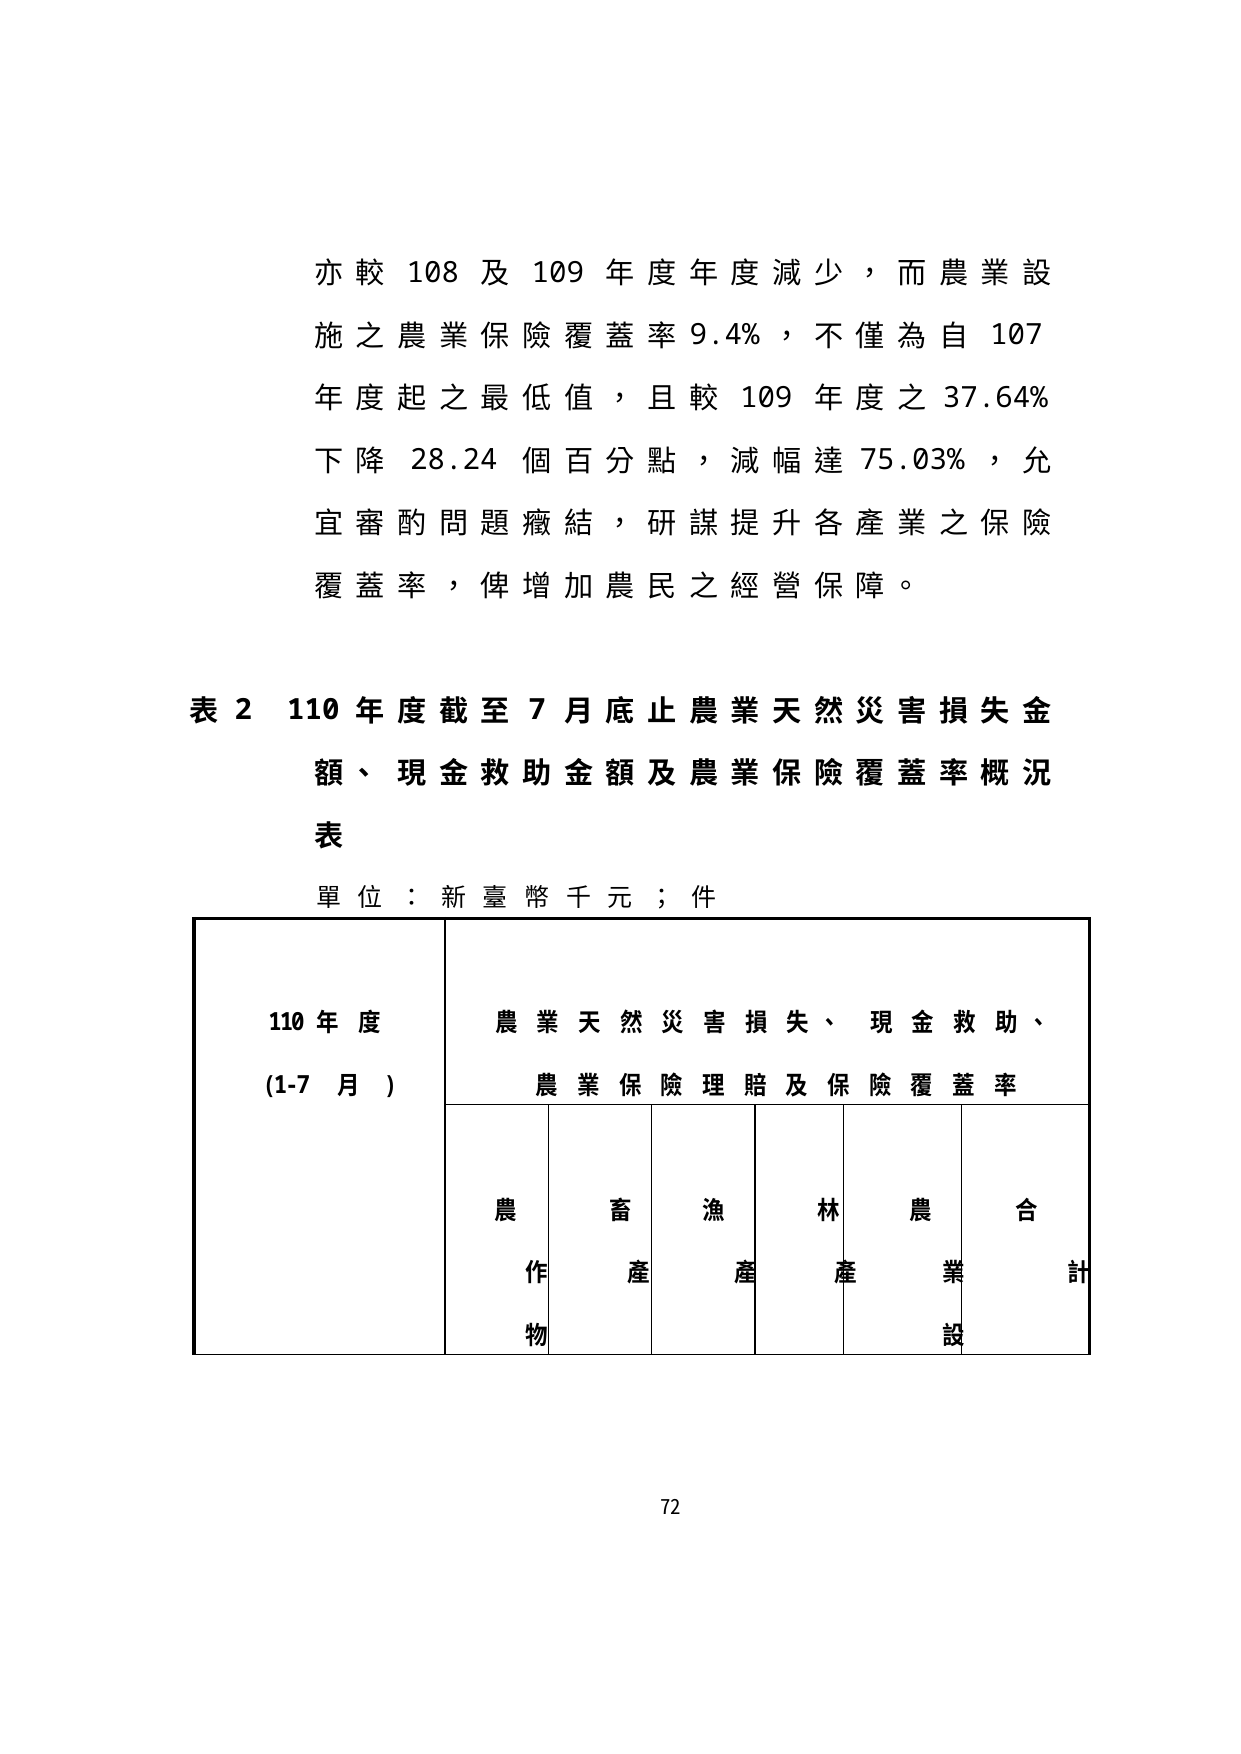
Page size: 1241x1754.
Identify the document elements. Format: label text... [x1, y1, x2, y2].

table_header 農業天然災害損失、現金救助、農業保險理賠及保險覆蓋率 [446, 920, 1088, 1104]
table_cell 合 計 [962, 1105, 1088, 1354]
table_cell 畜產 [549, 1105, 651, 1354]
text 亦較108及109年度年度減少，而農業設施之農業保險覆蓋率9.4%，不僅為自107年度起之最低值，且較109年度之37.64%下降28.24個百分點，減幅達75.03%，允宜審酌問題癥結，研謀提升各產業之保險覆蓋率，俾增加農民之經營保障。 [271, 229, 1058, 604]
text 表2 110年度截至7月底止農業天然災害損失金額、現金救助金額及農業保險覆蓋率概況表 單位：新臺幣千元；件 [183, 667, 1058, 917]
table_header 110年度 (1-7月) [196, 920, 444, 1354]
table_cell 農作物 [446, 1105, 548, 1354]
table_cell 農業設施 [844, 1105, 961, 1354]
table_cell 漁產 [652, 1105, 754, 1354]
table_cell 林產 [756, 1105, 843, 1354]
